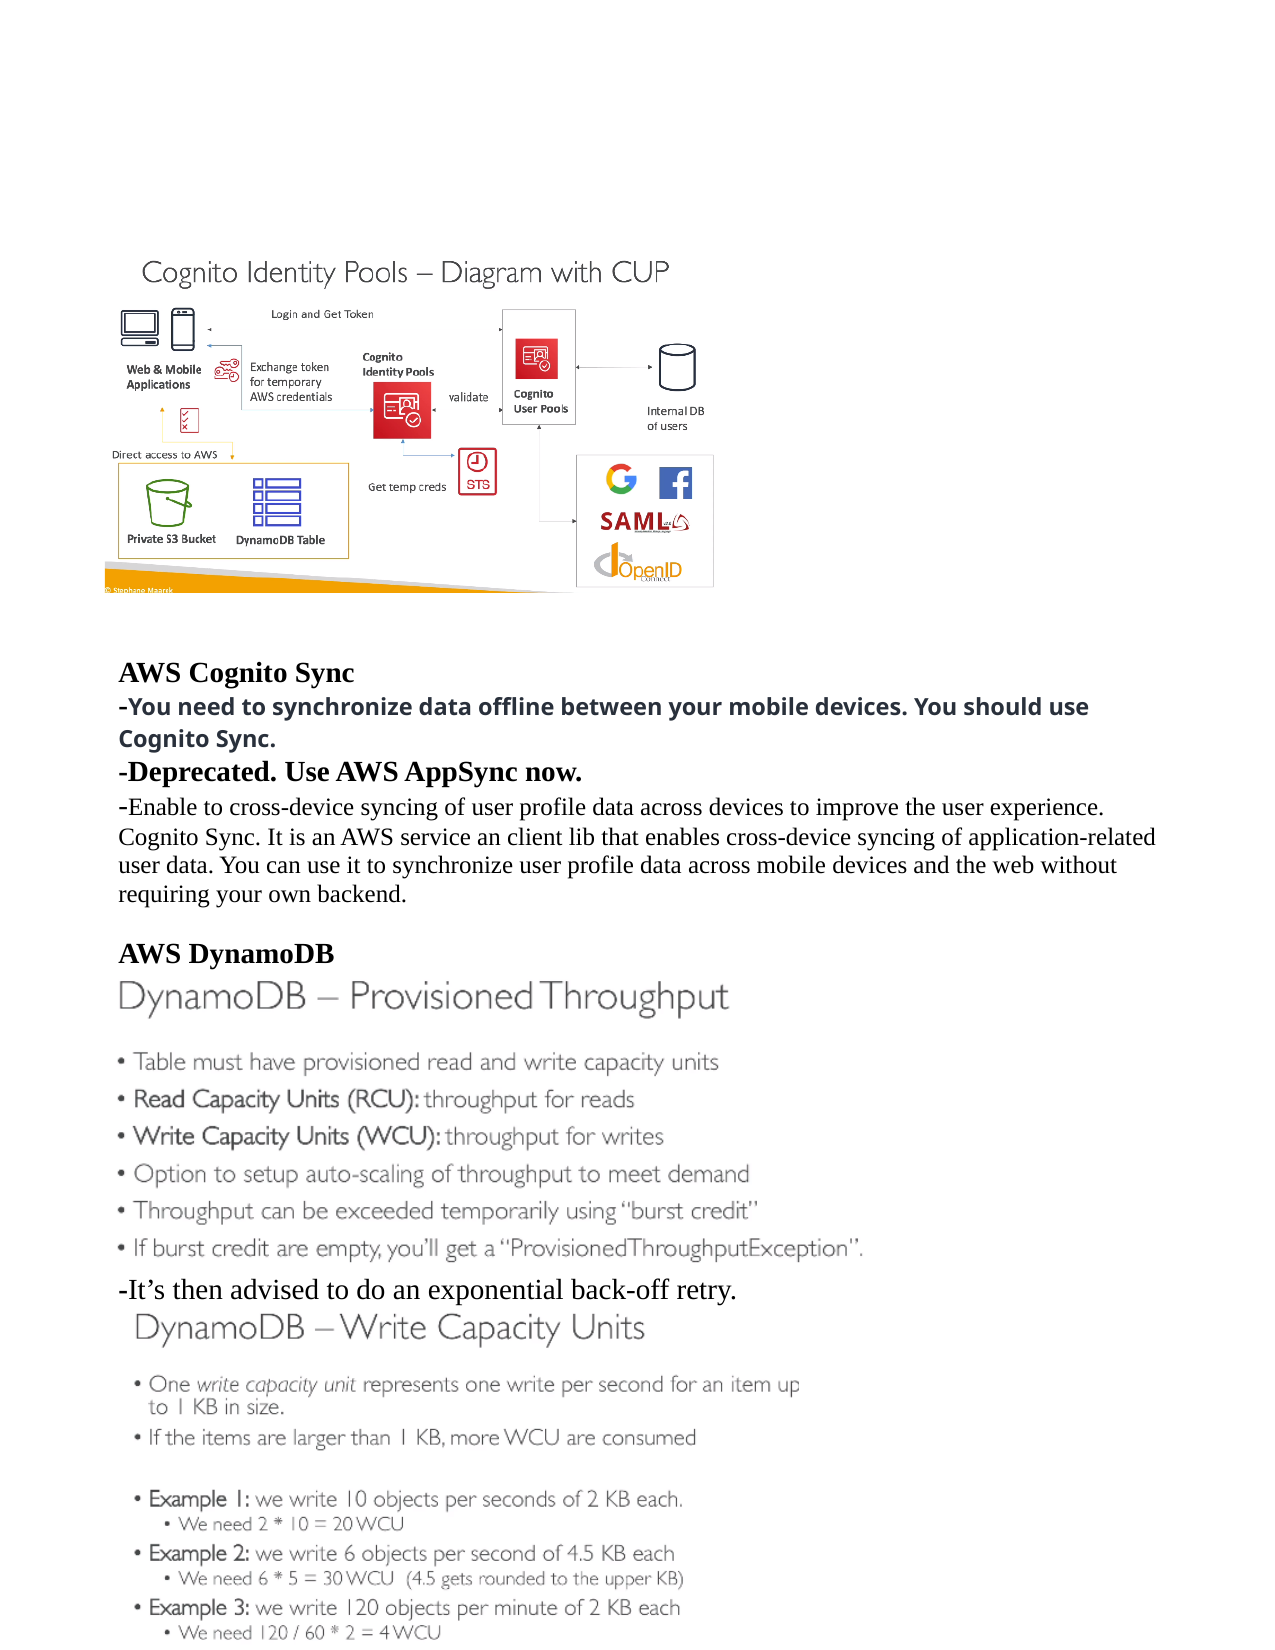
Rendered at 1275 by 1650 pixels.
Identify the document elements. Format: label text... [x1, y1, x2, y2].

text -Enable to cross-device syncing of user profile data across devices to improve the user experience. Cognito Sync. It is an AWS service an client lib that enables cross-device syncing of application-related user data. You can use it to synchronize user profile data across mobile devices and the web without requiring your own backend. [118, 788, 1157, 908]
text AWS Cognito Sync [118, 655, 1157, 688]
text -You need to synchronize data offline between your mobile devices. You should use Cognito Sync. [118, 688, 1157, 754]
text AWS DynamoDB [118, 937, 1157, 970]
picture [113, 970, 873, 1266]
picture [129, 1306, 799, 1650]
text -Deprecated. Use AWS AppSync now. [118, 754, 1157, 788]
text -It’s then advised to do an exponential back-off retry. [118, 1272, 1157, 1306]
picture [104, 252, 720, 593]
